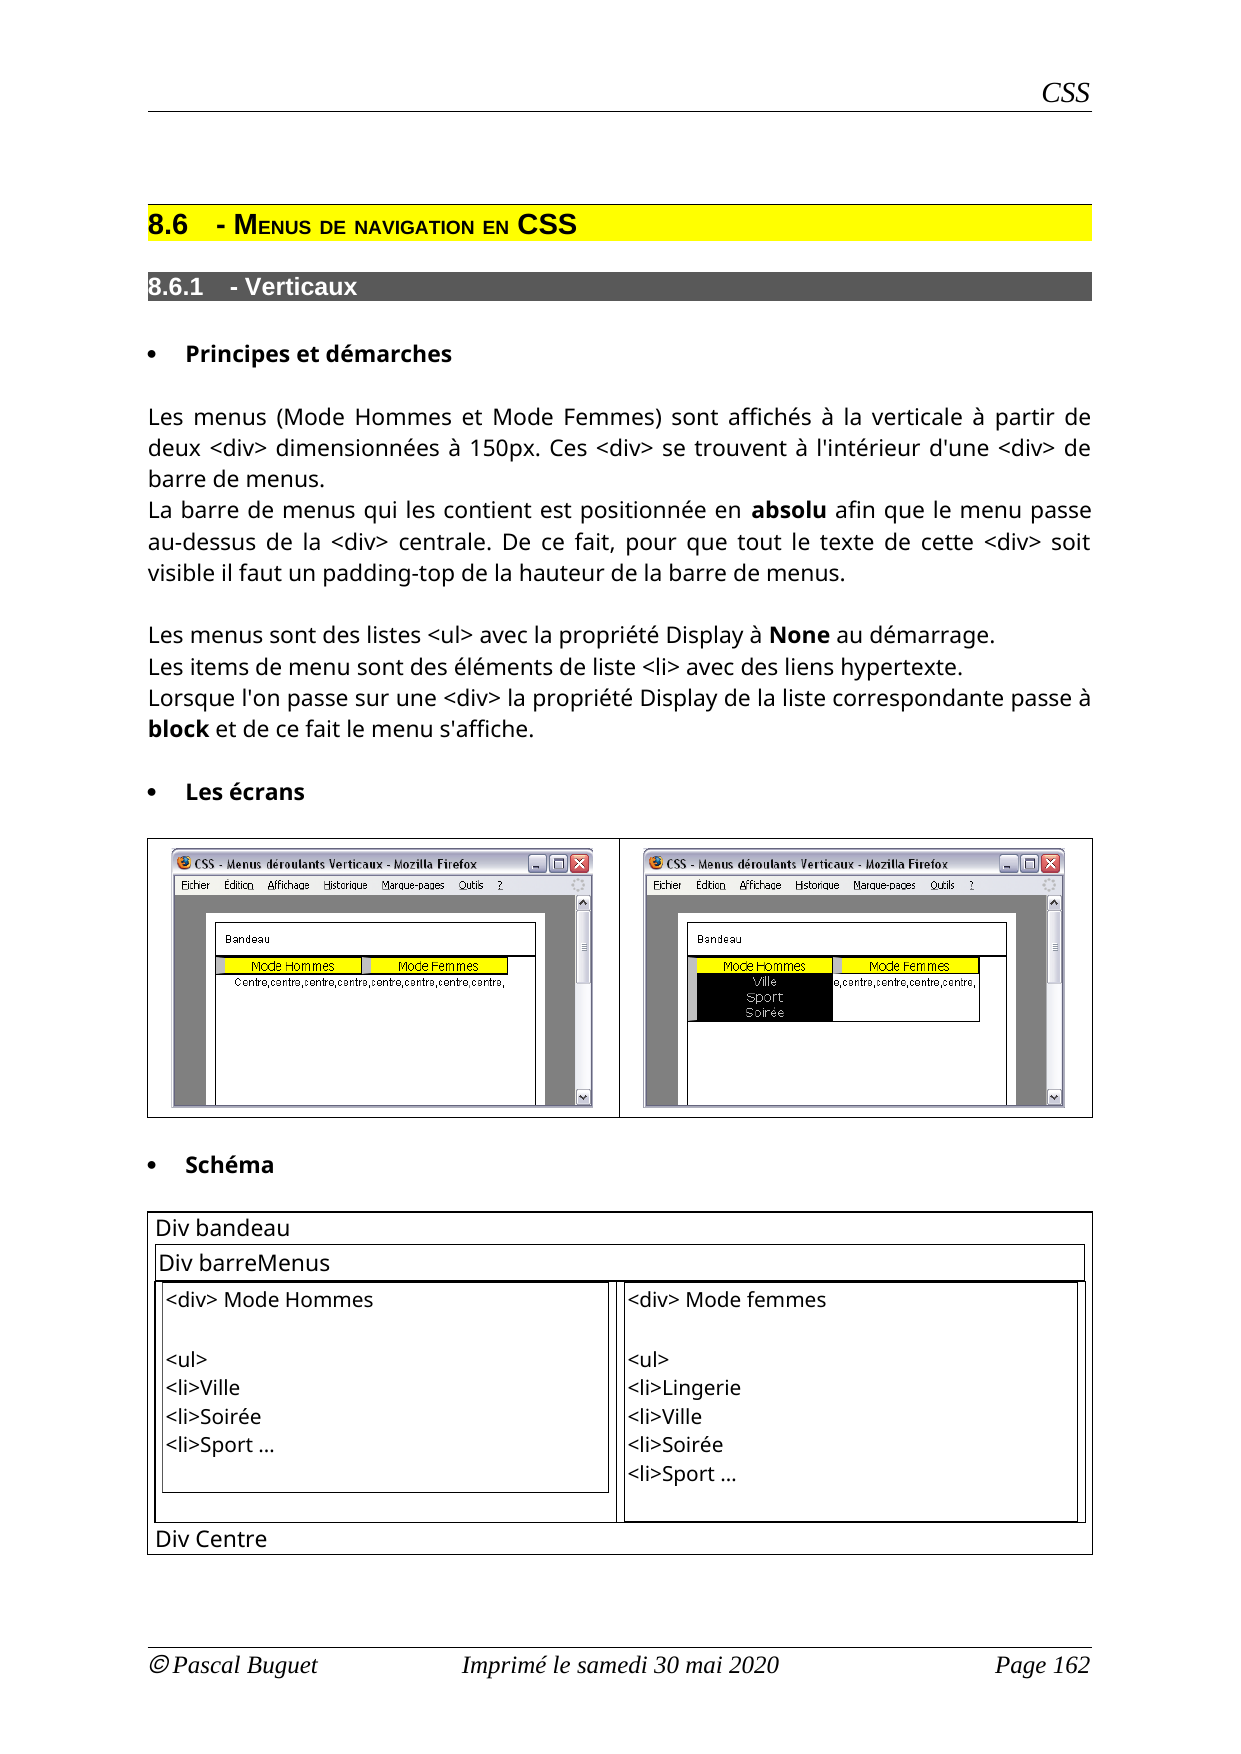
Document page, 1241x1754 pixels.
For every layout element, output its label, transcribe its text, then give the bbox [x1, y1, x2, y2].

list Les écrans [148, 776, 1092, 807]
table_header [617, 1282, 624, 1522]
table_header <div> Mode Hommes <ul> <li>Ville <li>Soirée <li>Sport … [156, 1282, 616, 1522]
subtitle - Verticaux [148, 272, 1092, 301]
text Les menus sont des listes <ul> avec la propriété Display à None au démarrage. [148, 619, 1092, 651]
table_header <div> Mode femmes <ul> <li>Lingerie <li>Ville <li>Soirée <li>Sport … [625, 1283, 1077, 1521]
list Principes et démarches [148, 338, 1092, 369]
table_header Div bandeau Div barreMenus Div Centre [148, 1213, 1092, 1554]
text Les menus (Mode Hommes et Mode Femmes) sont affichés à la verticale à partir de deux <div> dimensionnées à 150px. Ces <div> se trouvent à l'intérieur d'une <div> de barre de menus. [148, 401, 1092, 494]
list Schéma [148, 1149, 1092, 1180]
text La barre de menus qui les contient est positionnée en absolu afin que le menu passe au-dessus de la <div> centrale. De ce fait, pour que tout le texte de cette <div> soit visible il faut un padding-top de la hauteur de la barre de menus. [148, 494, 1092, 588]
picture [171, 848, 593, 1108]
table_header [148, 839, 619, 1117]
subtitle - Menus de navigation en CSS [148, 205, 1092, 241]
text Les items de menu sont des éléments de liste <li> avec des liens hypertexte. [148, 651, 1092, 682]
picture [643, 848, 1065, 1108]
text Lorsque l'on passe sur une <div> la propriété Display de la liste correspondante passe à block et de ce fait le menu s'affiche. [148, 682, 1092, 744]
table_header [1078, 1282, 1085, 1522]
table_header [620, 839, 1092, 1117]
